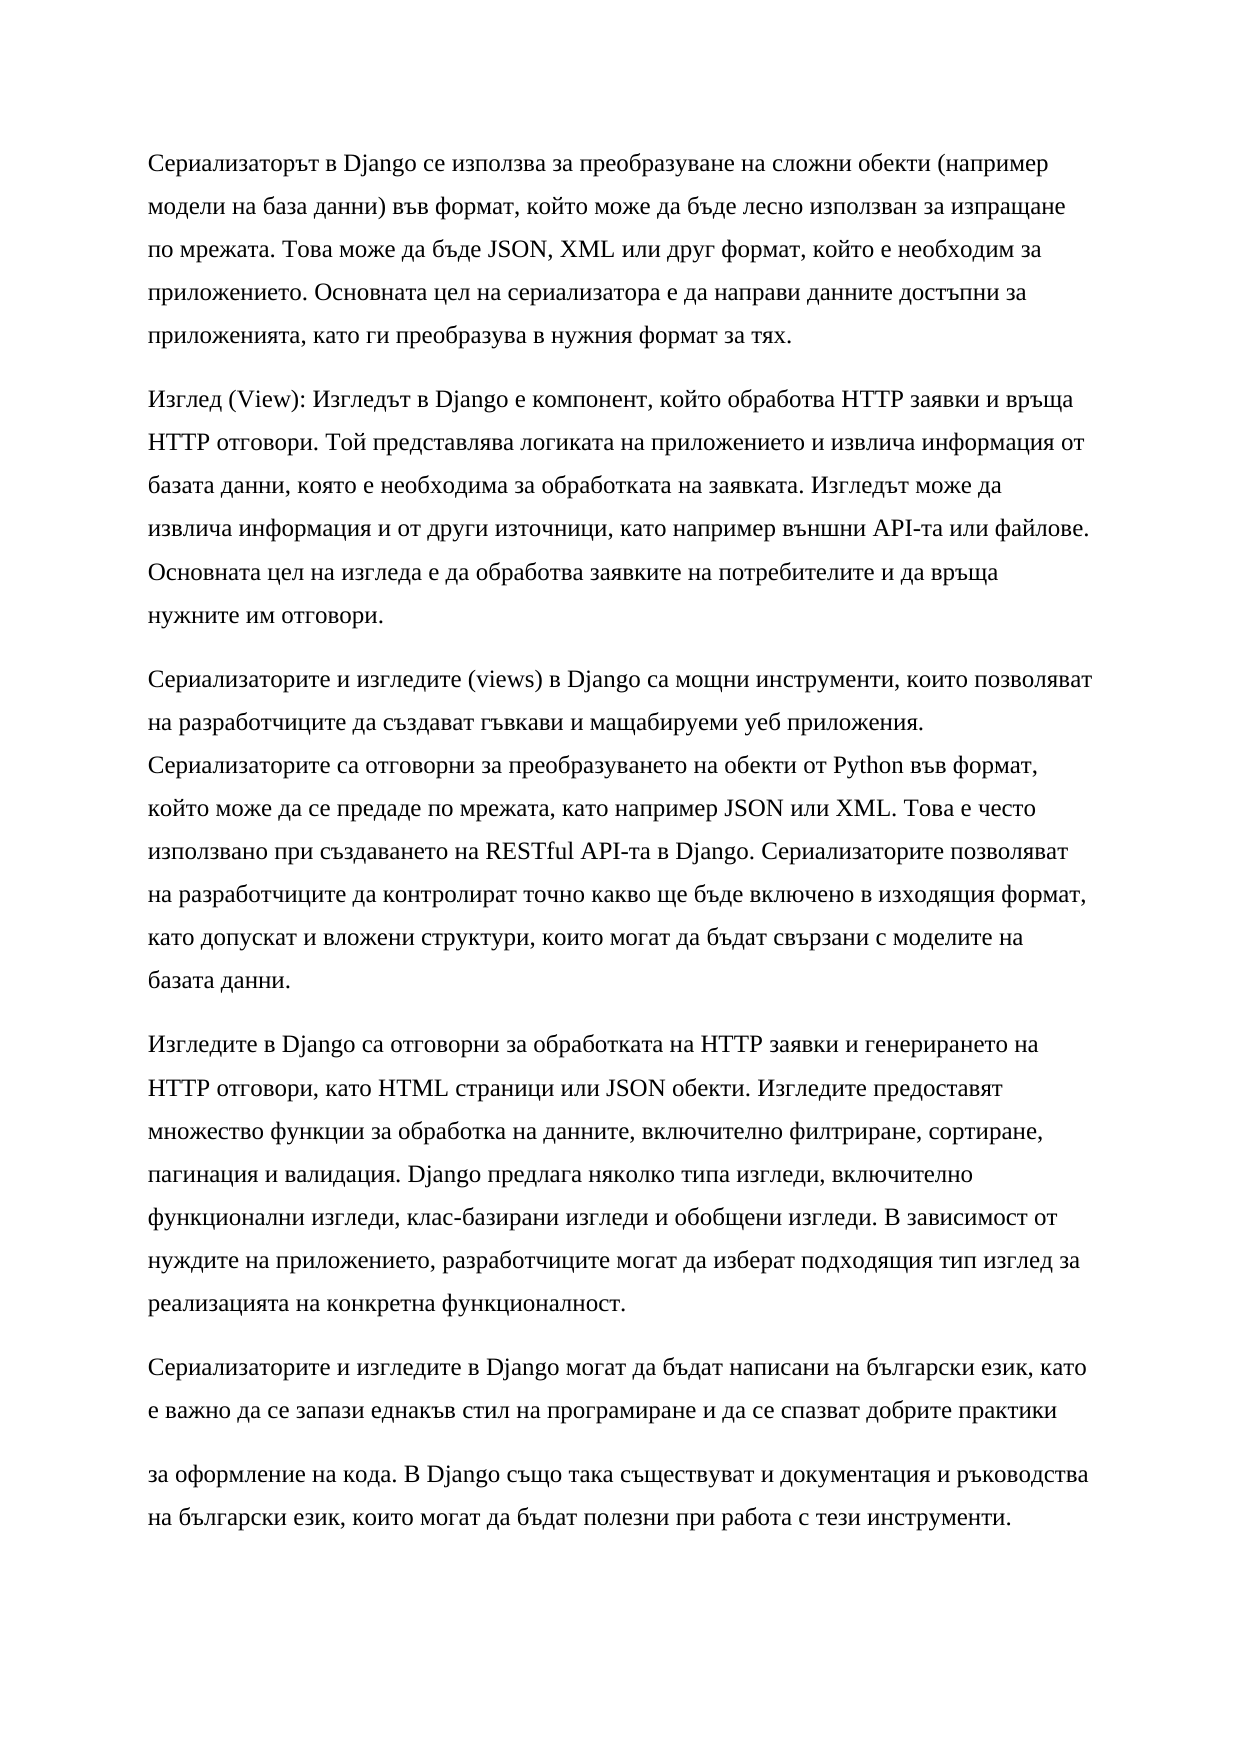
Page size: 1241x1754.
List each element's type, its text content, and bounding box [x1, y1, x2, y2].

text за оформление на кода. В Django също така съществуват и документация и ръководства на български език, които могат да бъдат полезни при работа с тези инструменти. [148, 1459, 1093, 1531]
text Сериализаторите и изгледите в Django могат да бъдат написани на български език, като е важно да се запази еднакъв стил на програмиране и да се спазват добрите практики [148, 1352, 1093, 1424]
text Сериализаторите и изгледите (views) в Django са мощни инструменти, които позволяват на разработчиците да създават гъвкави и мащабируеми уеб приложения. Сериализаторите са отговорни за преобразуването на обекти от Python във формат, който може да се предаде по мрежата, като например JSON или XML. Това е често използвано при създаването на RESTful API-та в Django. Сериализаторите позволяват на разработчиците да контролират точно какво ще бъде включено в изходящия формат, като допускат и вложени структури, които могат да бъдат свързани с моделите на базата данни. [148, 664, 1093, 994]
text Изгледите в Django са отговорни за обработката на HTTP заявки и генерирането на HTTP отговори, като HTML страници или JSON обекти. Изгледите предоставят множество функции за обработка на данните, включително филтриране, сортиране, пагинация и валидация. Django предлага няколко типа изгледи, включително функционални изгледи, клас-базирани изгледи и обобщени изгледи. В зависимост от нуждите на приложението, разработчиците могат да изберат подходящия тип изглед за реализацията на конкретна функционалност. [148, 1029, 1093, 1317]
text Сериализаторът в Django се използва за преобразуване на сложни обекти (например модели на база данни) във формат, който може да бъде лесно използван за изпращане по мрежата. Това може да бъде JSON, XML или друг формат, който е необходим за приложението. Основната цел на сериализатора е да направи данните достъпни за приложенията, като ги преобразува в нужния формат за тях. [148, 148, 1093, 349]
text Изглед (View): Изгледът в Django е компонент, който обработва HTTP заявки и връща HTTP отговори. Той представлява логиката на приложението и извлича информация от базата данни, която е необходима за обработката на заявката. Изгледът може да извлича информация и от други източници, като например външни API-та или файлове. Основната цел на изгледа е да обработва заявките на потребителите и да връща нужните им отговори. [148, 384, 1093, 628]
